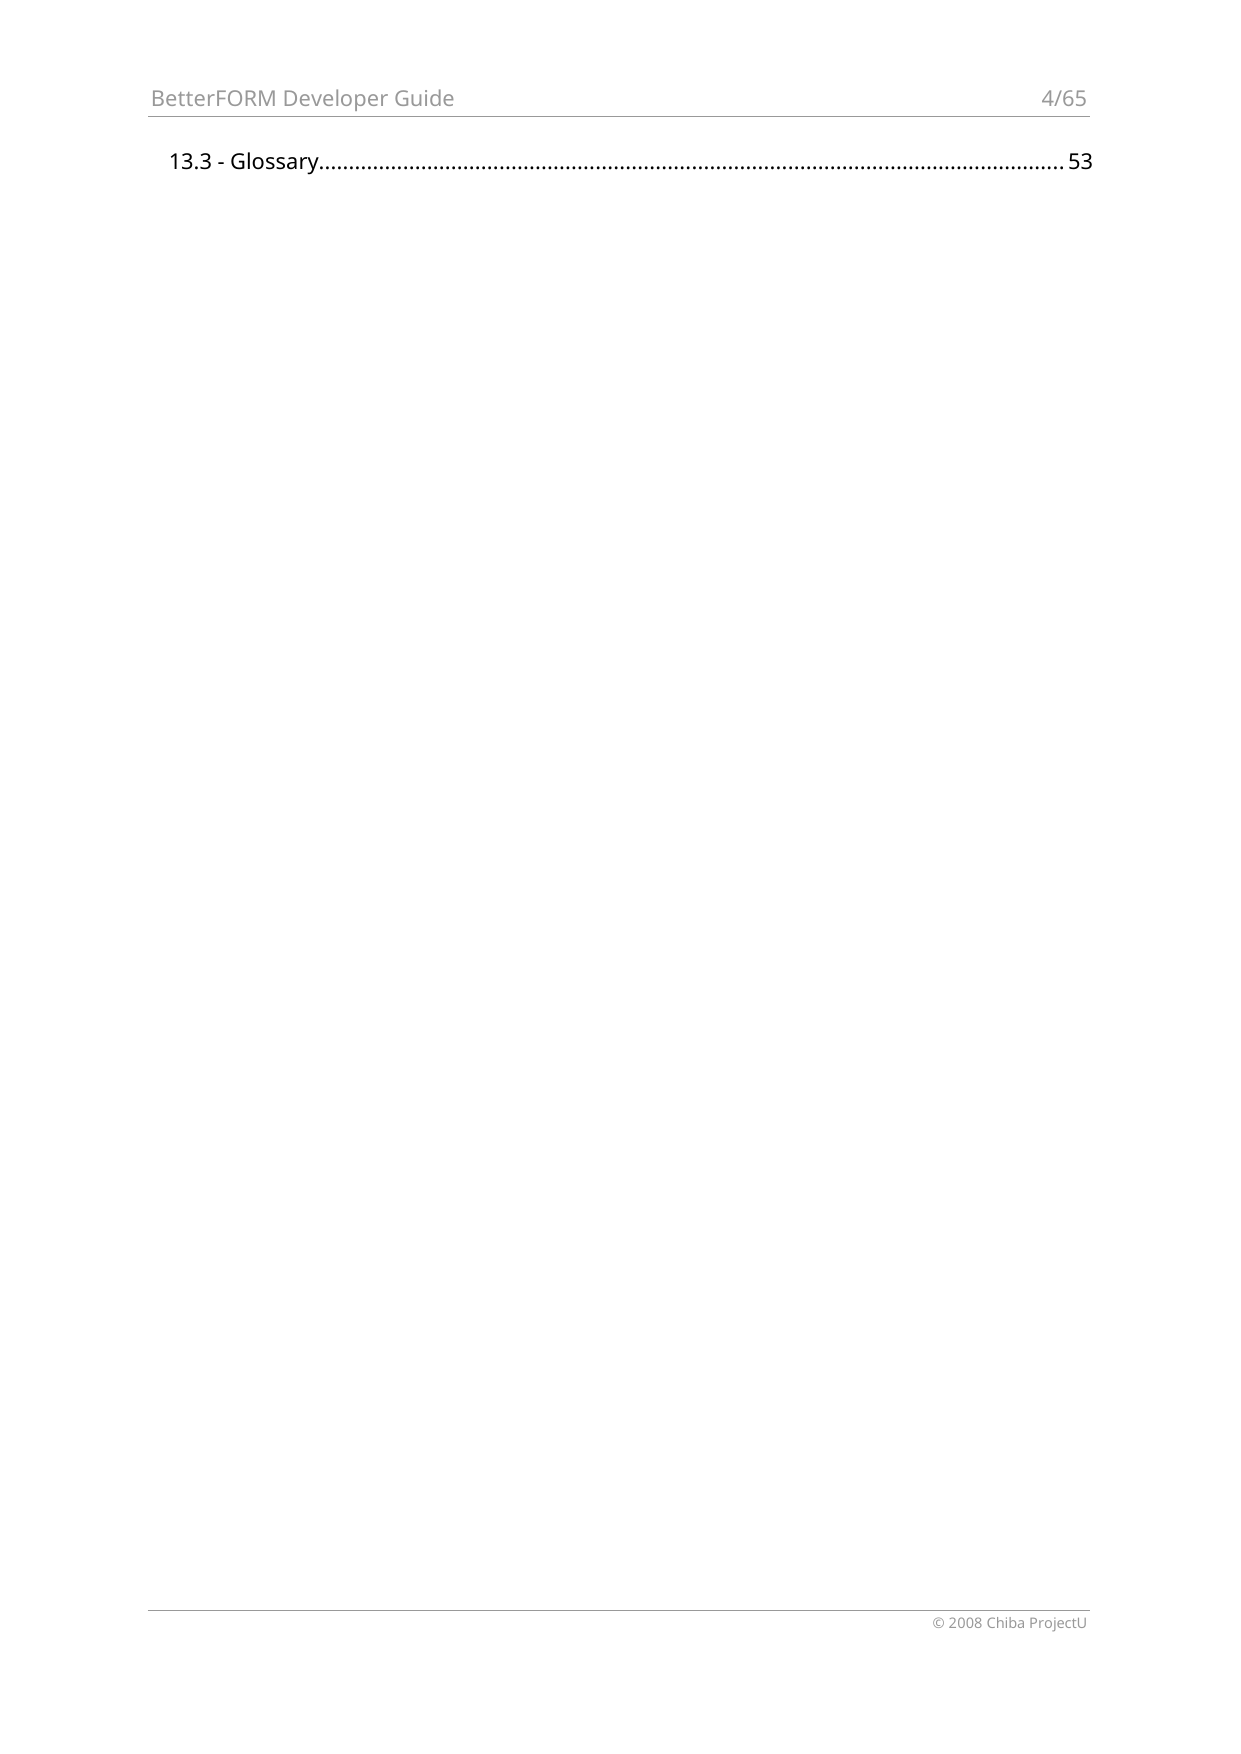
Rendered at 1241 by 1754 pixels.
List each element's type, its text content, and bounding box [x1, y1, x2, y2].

text 13.3 - Glossary 53 [168, 146, 1093, 176]
